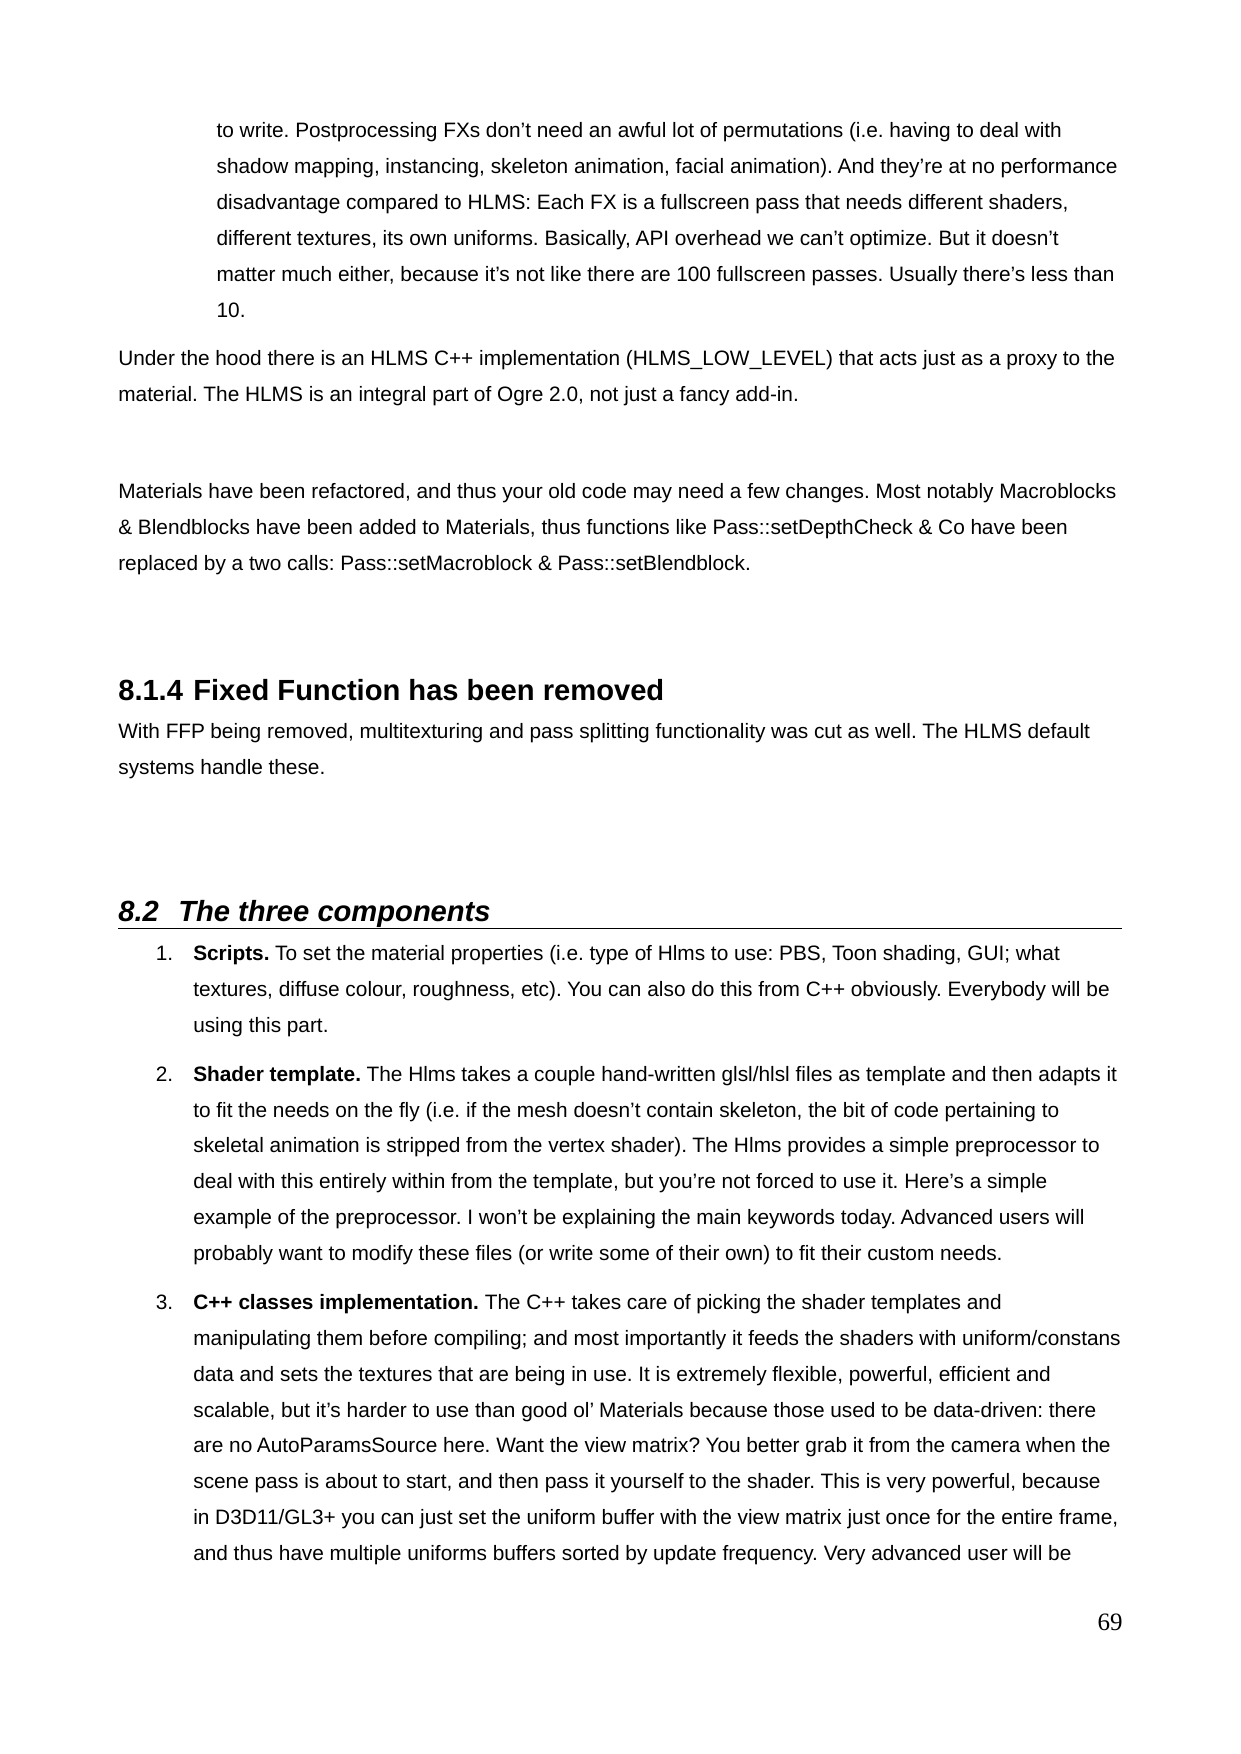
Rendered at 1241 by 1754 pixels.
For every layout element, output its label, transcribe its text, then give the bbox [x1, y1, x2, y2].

text Materials have been refactored, and thus your old code may need a few changes. Most notably Macroblocks & Blendblocks have been added to Materials, thus functions like Pass::setDepthCheck & Co have been replaced by a two calls: Pass::setMacroblock & Pass::setBlendblock. [118, 479, 1122, 575]
subtitle The three components [118, 894, 1122, 928]
list to write. Postprocessing FXs don’t need an awful lot of permutations (i.e. having to deal with shadow mapping, instancing, skeleton animation, facial animation). And they’re at no performance disadvantage compared to HLMS: Each FX is a fullscreen pass that needs different shaders, different textures, its own uniforms. Basically, API overhead we can’t optimize. But it doesn’t matter much either, because it’s not like there are 100 fullscreen passes. Usually there’s less than 10. [179, 118, 1122, 322]
list Shader template. The Hlms takes a couple hand-written glsl/hlsl files as template and then adapts it to fit the needs on the fly (i.e. if the mesh doesn’t contain skeleton, the bit of code pertaining to skeletal animation is stripped from the vertex shader). The Hlms provides a simple preprocessor to deal with this entirely within from the template, but you’re not forced to use it. Here’s a simple example of the preprocessor. I won’t be explaining the main keywords today. Advanced users will probably want to modify these files (or write some of their own) to fit their custom needs. [156, 1061, 1122, 1265]
list C++ classes implementation. The C++ takes care of picking the shader templates and manipulating them before compiling; and most importantly it feeds the shaders with uniform/constans data and sets the textures that are being in use. It is extremely flexible, powerful, efficient and scalable, but it’s harder to use than good ol’ Materials because those used to be data-driven: there are no AutoParamsSource here. Want the view matrix? You better grab it from the camera when the scene pass is about to start, and then pass it yourself to the shader. This is very powerful, because in D3D11/GL3+ you can just set the uniform buffer with the view matrix just once for the entire frame, and thus have multiple uniforms buffers sorted by update frequency. Very advanced user will be [156, 1289, 1122, 1565]
list Scripts. To set the material properties (i.e. type of Hlms to use: PBS, Toon shading, GUI; what textures, diffuse colour, roughness, etc). You can also do this from C++ obviously. Everybody will be using this part. [156, 941, 1122, 1037]
text With FFP being removed, multitexturing and pass splitting functionality was cut as well. The HLMS default systems handle these. [118, 719, 1122, 779]
subtitle Fixed Function has been removed [118, 673, 1122, 706]
text Under the hood there is an HLMS C++ implementation (HLMS_LOW_LEVEL) that acts just as a proxy to the material. The HLMS is an integral part of Ogre 2.0, not just a fancy add-in. [118, 346, 1122, 406]
